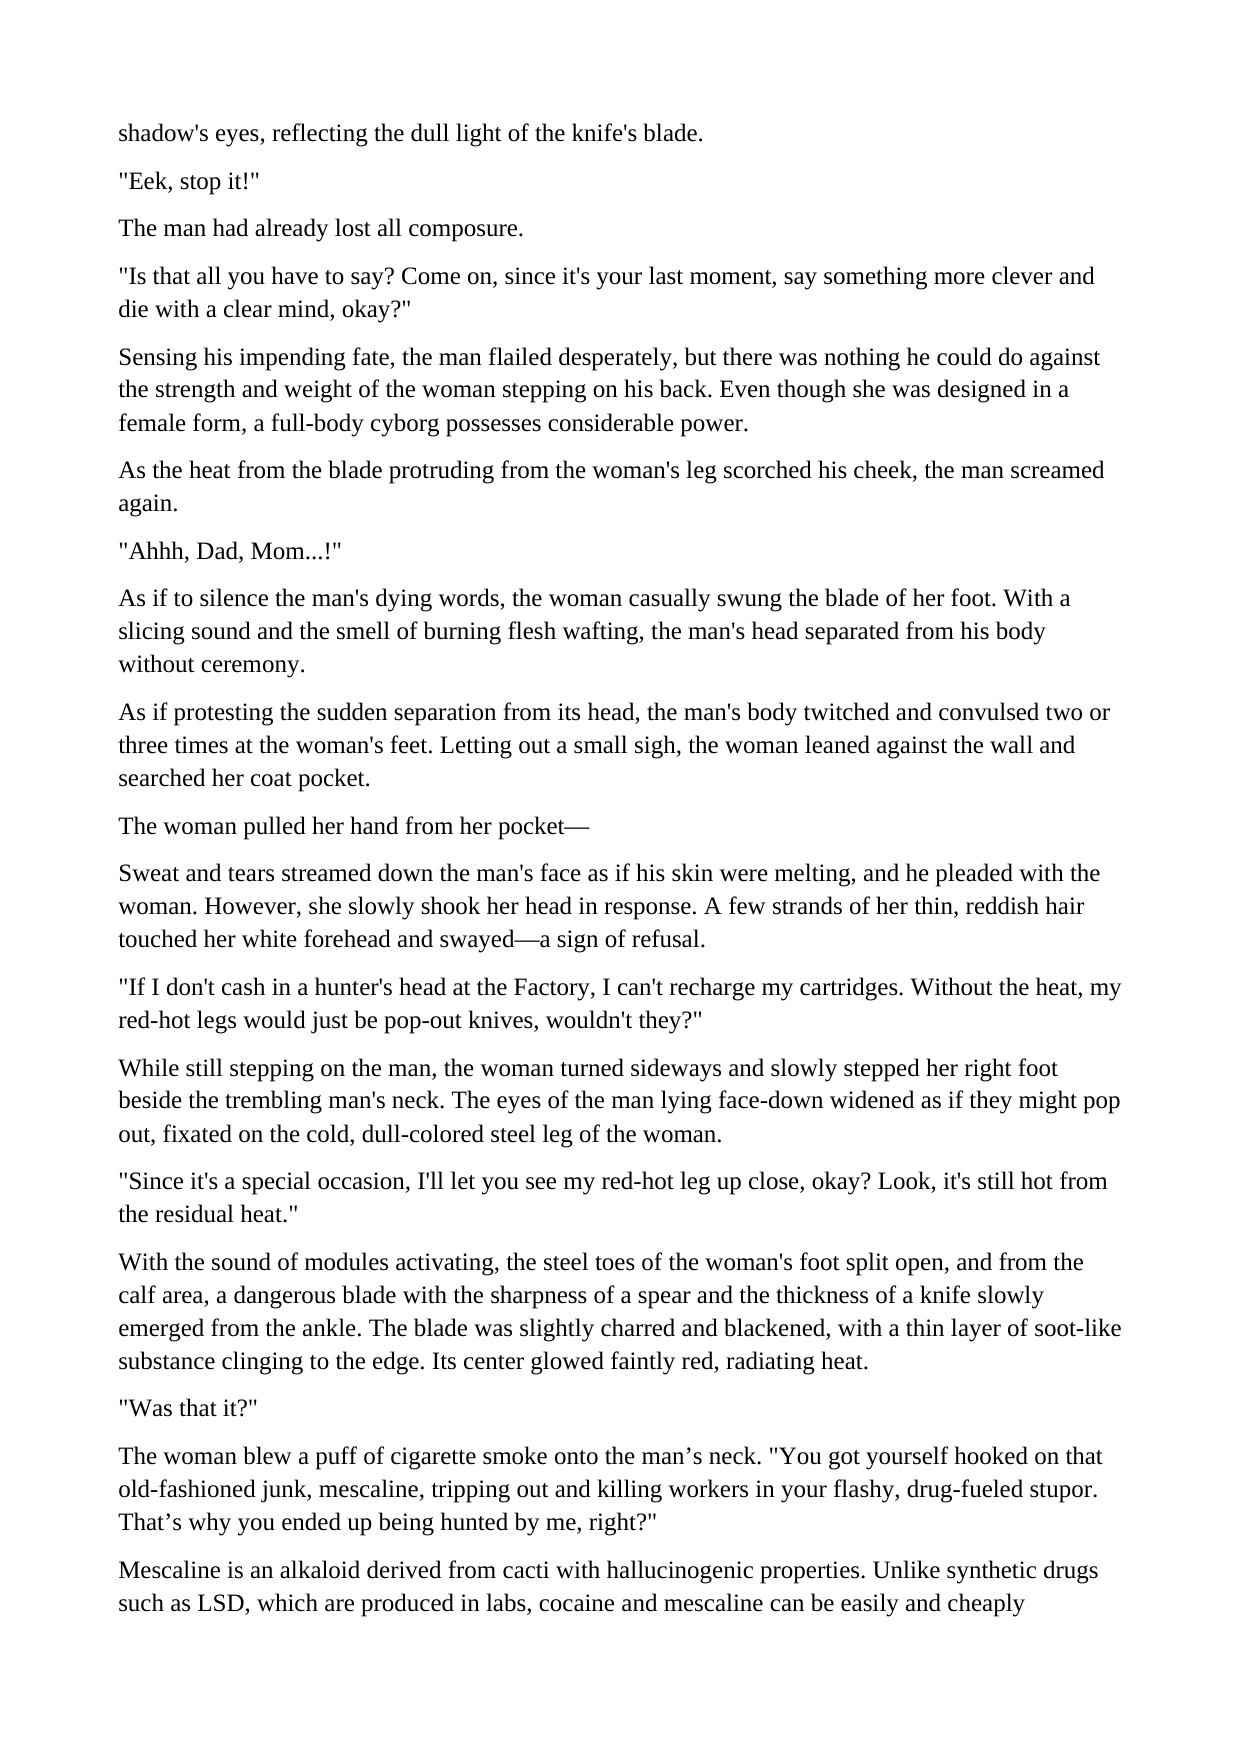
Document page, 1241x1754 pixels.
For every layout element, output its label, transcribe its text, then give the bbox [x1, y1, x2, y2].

text Mescaline is an alkaloid derived from cacti with hallucinogenic properties. Unlike synthetic drugs such as LSD, which are produced in labs, cocaine and mescaline can be easily and cheaply [118, 1555, 1122, 1617]
text "Since it's a special occasion, I'll let you see my red-hot leg up close, okay? Look, it's still hot from the residual heat." [118, 1166, 1122, 1228]
text The woman pulled her hand from her pocket— [118, 811, 1122, 839]
text The woman blew a puff of cigarette smoke onto the man’s neck. "You got yourself hooked on that old-fashioned junk, mescaline, tripping out and killing workers in your flashy, drug-fueled stupor. That’s why you ended up being hunted by me, right?" [118, 1441, 1122, 1536]
text As if to silence the man's dying words, the woman casually swung the blade of her foot. With a slicing sound and the smell of burning flesh wafting, the man's head separated from his body without ceremony. [118, 583, 1122, 678]
text "Is that all you have to say? Come on, since it's your last moment, say something more clever and die with a clear mind, okay?" [118, 261, 1122, 323]
text "Ahhh, Dad, Mom...!" [118, 536, 1122, 564]
text "Was that it?" [118, 1393, 1122, 1422]
text With the sound of modules activating, the steel toes of the woman's foot split open, and from the calf area, a dangerous blade with the sharpness of a spear and the thickness of a knife slowly emerged from the ankle. The blade was slightly charred and blackened, with a thin layer of soot-like substance clinging to the edge. Its center glowed faintly red, radiating heat. [118, 1247, 1122, 1375]
text "If I don't cash in a hunter's head at the Factory, I can't recharge my cartridges. Without the heat, my red-hot legs would just be pop-out knives, wouldn't they?" [118, 972, 1122, 1034]
text As if protesting the sudden separation from its head, the man's body twitched and convulsed two or three times at the woman's feet. Letting out a small sigh, the woman leaned against the wall and searched her coat pocket. [118, 697, 1122, 792]
text While still stepping on the man, the woman turned sideways and slowly stepped her right foot beside the trembling man's neck. The eyes of the man lying face-down widened as if they might pop out, fixated on the cold, dull-colored steel leg of the woman. [118, 1053, 1122, 1147]
text The man had already lost all composure. [118, 213, 1122, 242]
text Sensing his impending fate, the man flailed desperately, but there was nothing he could do against the strength and weight of the woman stepping on his back. Even though she was designed in a female form, a full-body cyborg possesses considerable power. [118, 342, 1122, 436]
text As the heat from the blade protruding from the woman's leg scorched his cheek, the man screamed again. [118, 455, 1122, 517]
text shadow's eyes, reflecting the dull light of the knife's blade. [118, 118, 1122, 147]
text "Eek, stop it!" [118, 166, 1122, 194]
text Sweat and tears streamed down the man's face as if his skin were melting, and he pleaded with the woman. However, she slowly shook her head in response. A few strands of her thin, reddish hair touched her white forehead and swayed—a sign of refusal. [118, 858, 1122, 953]
